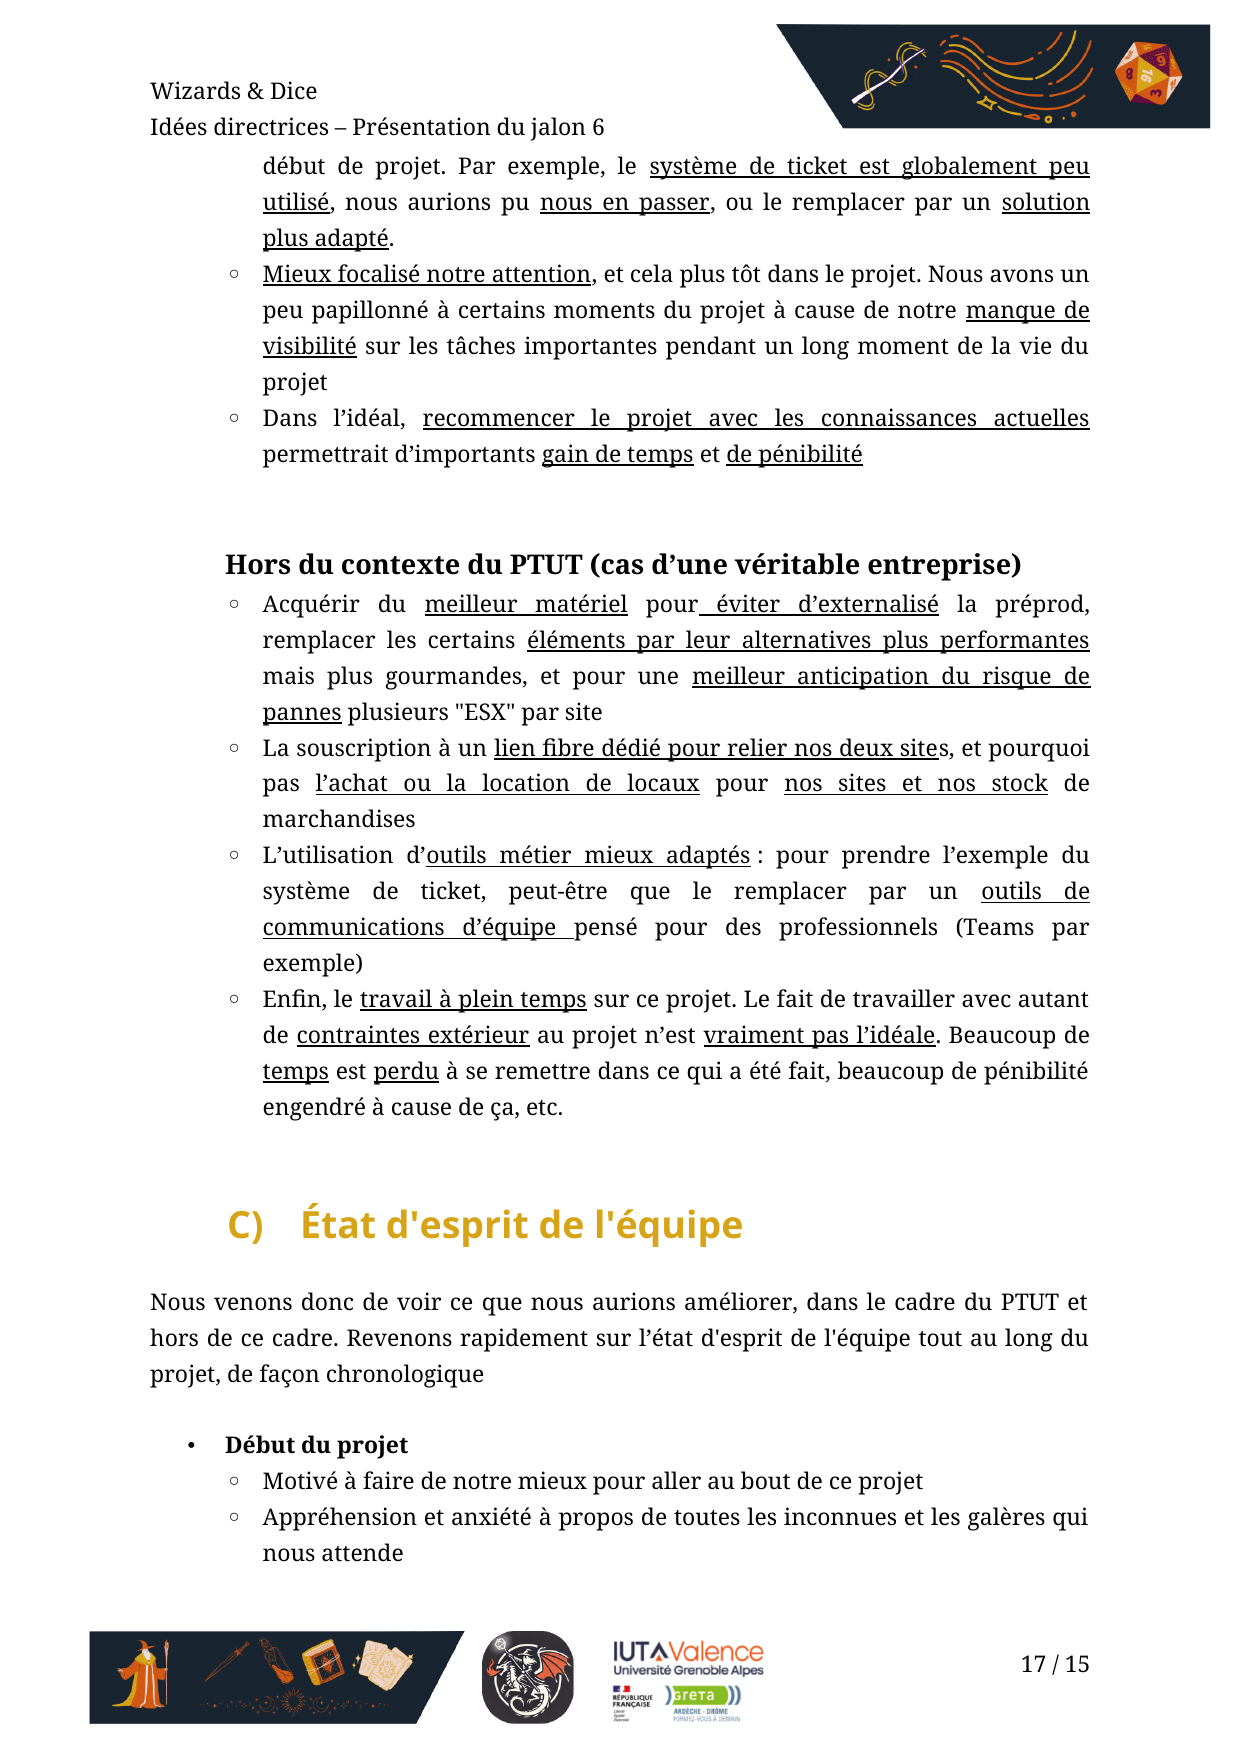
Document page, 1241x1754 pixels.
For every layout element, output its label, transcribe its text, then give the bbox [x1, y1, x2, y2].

picture [81, 1620, 788, 1733]
subtitle État d'esprit de l'équipe [227, 1199, 1090, 1250]
text Nous venons donc de voir ce que nous aurions améliorer, dans le cadre du PTUT et hors de ce cadre. Revenons rapidement sur l’état d'esprit de l'équipe tout au long du projet, de façon chronologique [150, 1286, 1090, 1389]
list Début du projet [187, 1429, 1090, 1461]
list début de projet. Par exemple, le système de ticket est globalement peu utilisé, nous aurions pu nous en passer, ou le remplacer par un solution plus adapté. [225, 150, 1090, 253]
list Acquérir du meilleur matériel pour éviter d’externalisé la préprod, remplacer les certains éléments par leur alternatives plus performantes mais plus gourmandes, et pour une meilleur anticipation du risque de pannes plusieurs "ESX" par site [225, 588, 1090, 727]
list Motivé à faire de notre mieux pour aller au bout de ce projet [225, 1465, 1090, 1497]
list La souscription à un lien fibre dédié pour relier nos deux sites, et pourquoi pas l’achat ou la location de locaux pour nos sites et nos stock de marchandises [225, 731, 1090, 834]
picture [771, 21, 1218, 131]
list Dans l’idéal, recommencer le projet avec les connaissances actuelles permettrait d’importants gain de temps et de pénibilité [225, 402, 1090, 469]
list Hors du contexte du PTUT (cas d’une véritable entreprise) [187, 545, 1090, 582]
list L’utilisation d’outils métier mieux adaptés : pour prendre l’exemple du système de ticket, peut-être que le remplacer par un outils de communications d’équipe pensé pour des professionnels (Teams par exemple) [225, 839, 1090, 978]
list Enfin, le travail à plein temps sur ce projet. Le fait de travailler avec autant de contraintes extérieur au projet n’est vraiment pas l’idéale. Beaucoup de temps est perdu à se remettre dans ce qui a été fait, beaucoup de pénibilité engendré à cause de ça, etc. [225, 983, 1090, 1122]
list Mieux focalisé notre attention, et cela plus tôt dans le projet. Nous avons un peu papillonné à certains moments du projet à cause de notre manque de visibilité sur les tâches importantes pendant un long moment de la vie du projet [225, 258, 1090, 397]
list Appréhension et anxiété à propos de toutes les inconnues et les galères qui nous attende [225, 1501, 1090, 1568]
